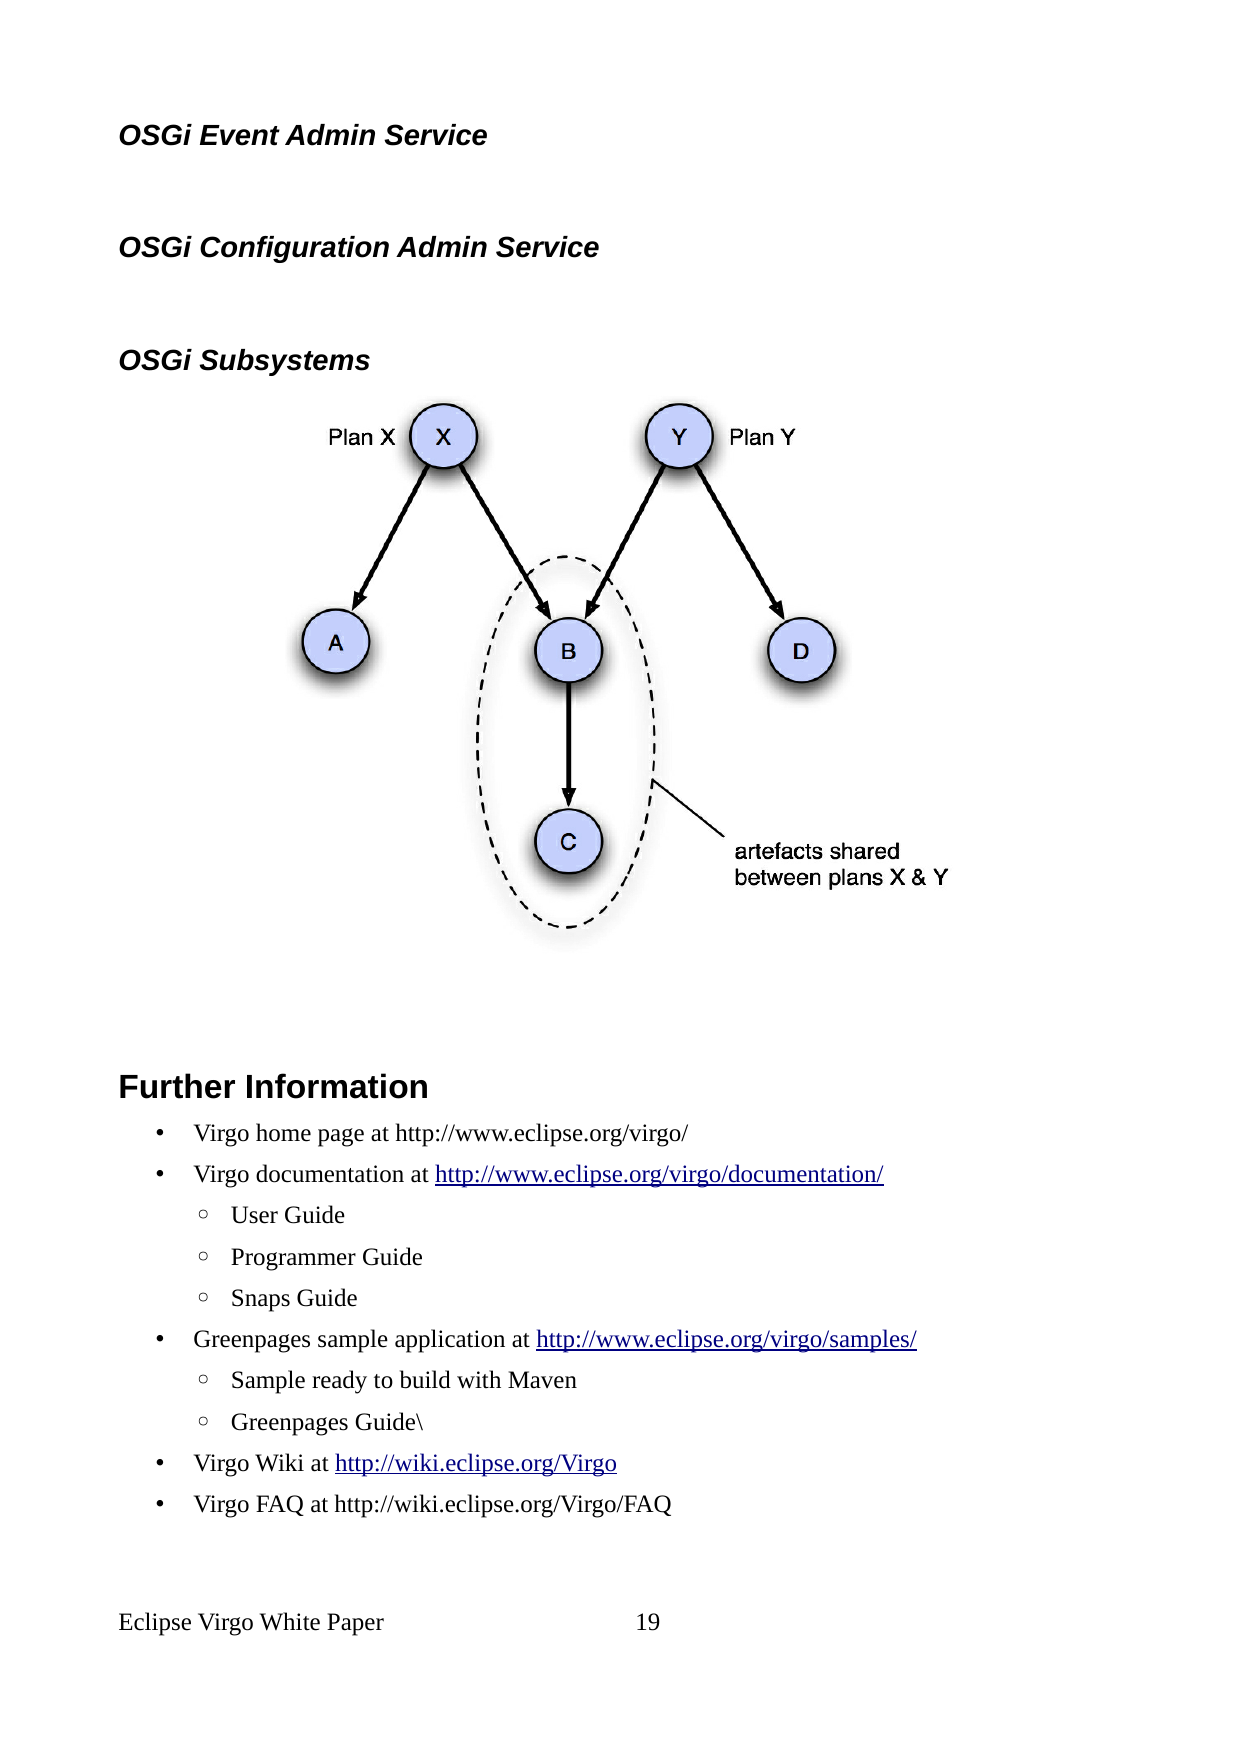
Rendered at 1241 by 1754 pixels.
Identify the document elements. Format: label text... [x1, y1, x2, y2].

list Virgo Wiki at http://wiki.eclipse.org/Virgo [156, 1448, 1122, 1477]
picture [277, 388, 963, 960]
list Programmer Guide [193, 1242, 1122, 1271]
list Sample ready to build with Maven [193, 1366, 1122, 1394]
list Virgo home page at http://www.eclipse.org/virgo/ [156, 1118, 1122, 1147]
list Snaps Guide [193, 1283, 1122, 1312]
subtitle OSGi Event Admin Service [118, 118, 1122, 152]
subtitle Further Information [118, 1067, 1122, 1106]
list Greenpages sample application at http://www.eclipse.org/virgo/samples/ [156, 1324, 1122, 1353]
list Virgo documentation at http://www.eclipse.org/virgo/documentation/ [156, 1159, 1122, 1188]
subtitle OSGi Configuration Admin Service [118, 230, 1122, 264]
list User Guide [193, 1201, 1122, 1229]
list Greenpages Guide\ [193, 1407, 1122, 1436]
list Virgo FAQ at http://wiki.eclipse.org/Virgo/FAQ [156, 1489, 1122, 1518]
subtitle OSGi Subsystems [118, 343, 1122, 376]
